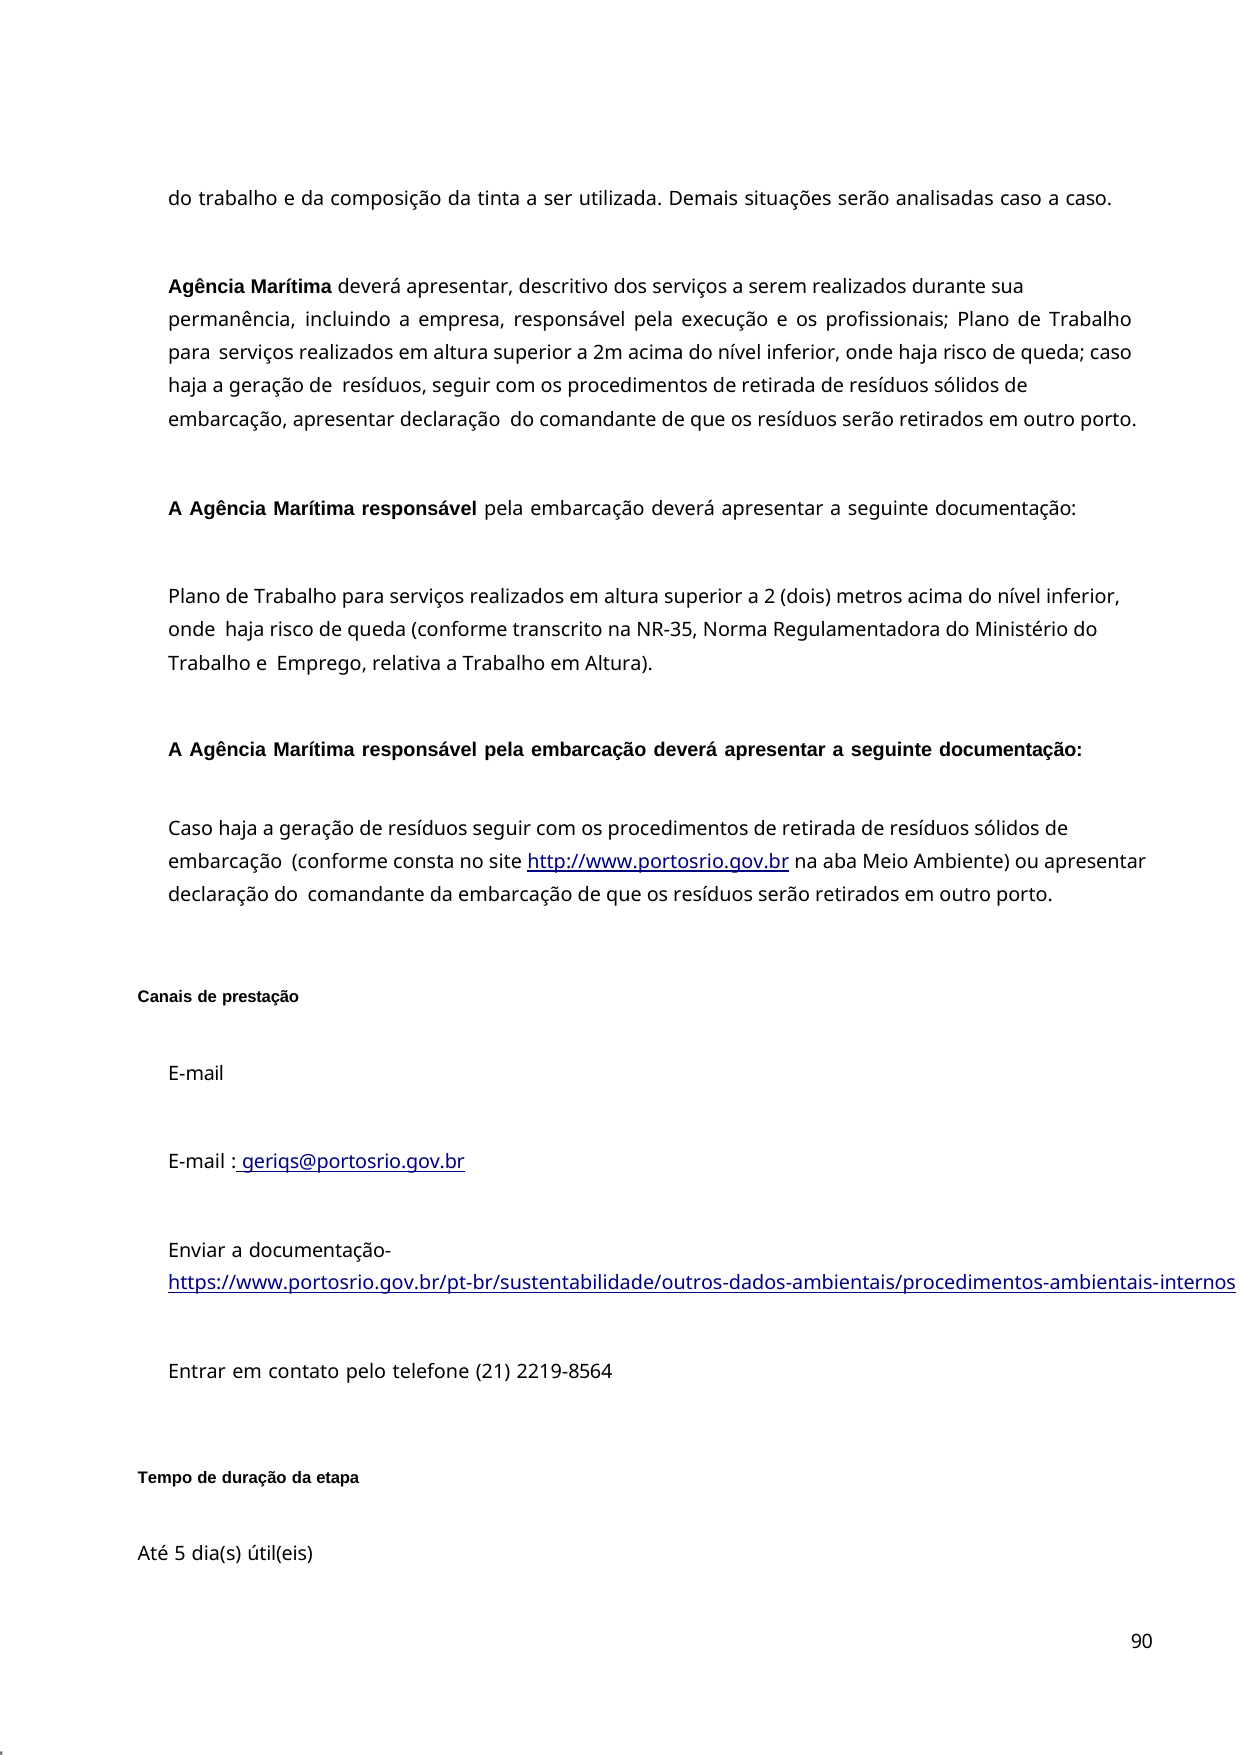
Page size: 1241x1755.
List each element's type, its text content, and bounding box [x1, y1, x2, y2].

text Plano de Trabalho para serviços realizados em altura superior a 2 (dois) metros acima do nível inferior, onde haja risco de queda (conforme transcrito na NR-35, Norma Regulamentadora do Ministério do Trabalho e Emprego, relativa a Trabalho em Altura). [168, 583, 1146, 676]
text Agência Marítima deverá apresentar, descritivo dos serviços a serem realizados durante sua permanência, incluindo a empresa, responsável pela execução e os profissionais; Plano de Trabalho para serviços realizados em altura superior a 2m acima do nível inferior, onde haja risco de queda; caso haja a geração de resíduos, seguir com os procedimentos de retirada de resíduos sólidos de embarcação, apresentar declaração do comandante de que os resíduos serão retirados em outro porto. [168, 272, 1146, 432]
text Enviar a documentação- [168, 1236, 1241, 1263]
text Entrar em contato pelo telefone (21) 2219-8564 [168, 1357, 1241, 1384]
text https://www.portosrio.gov.br/pt-br/sustentabilidade/outros-dados-ambientais/procedimentos-ambientais-internos [168, 1269, 1241, 1296]
text Caso haja a geração de resíduos seguir com os procedimentos de retirada de resíduos sólidos de embarcação (conforme consta no site http://www.portosrio.gov.br na aba Meio Ambiente) ou apresentar declaração do comandante da embarcação de que os resíduos serão retirados em outro porto. [168, 814, 1173, 907]
text E-mail : geriqs@portosrio.gov.br [168, 1148, 1241, 1174]
text Tempo de duração da etapa [137, 1468, 1241, 1487]
text A Agência Marítima responsável pela embarcação deverá apresentar a seguinte documentação: [168, 494, 1241, 521]
text A Agência Marítima responsável pela embarcação deverá apresentar a seguinte documentação: [168, 738, 1241, 761]
text E-mail [168, 1059, 1241, 1086]
text do trabalho e da composição da tinta a ser utilizada. Demais situações serão analisadas caso a caso. [168, 184, 1241, 211]
text Até 5 dia(s) útil(eis) [137, 1540, 1241, 1567]
text Canais de prestação [137, 987, 1241, 1006]
